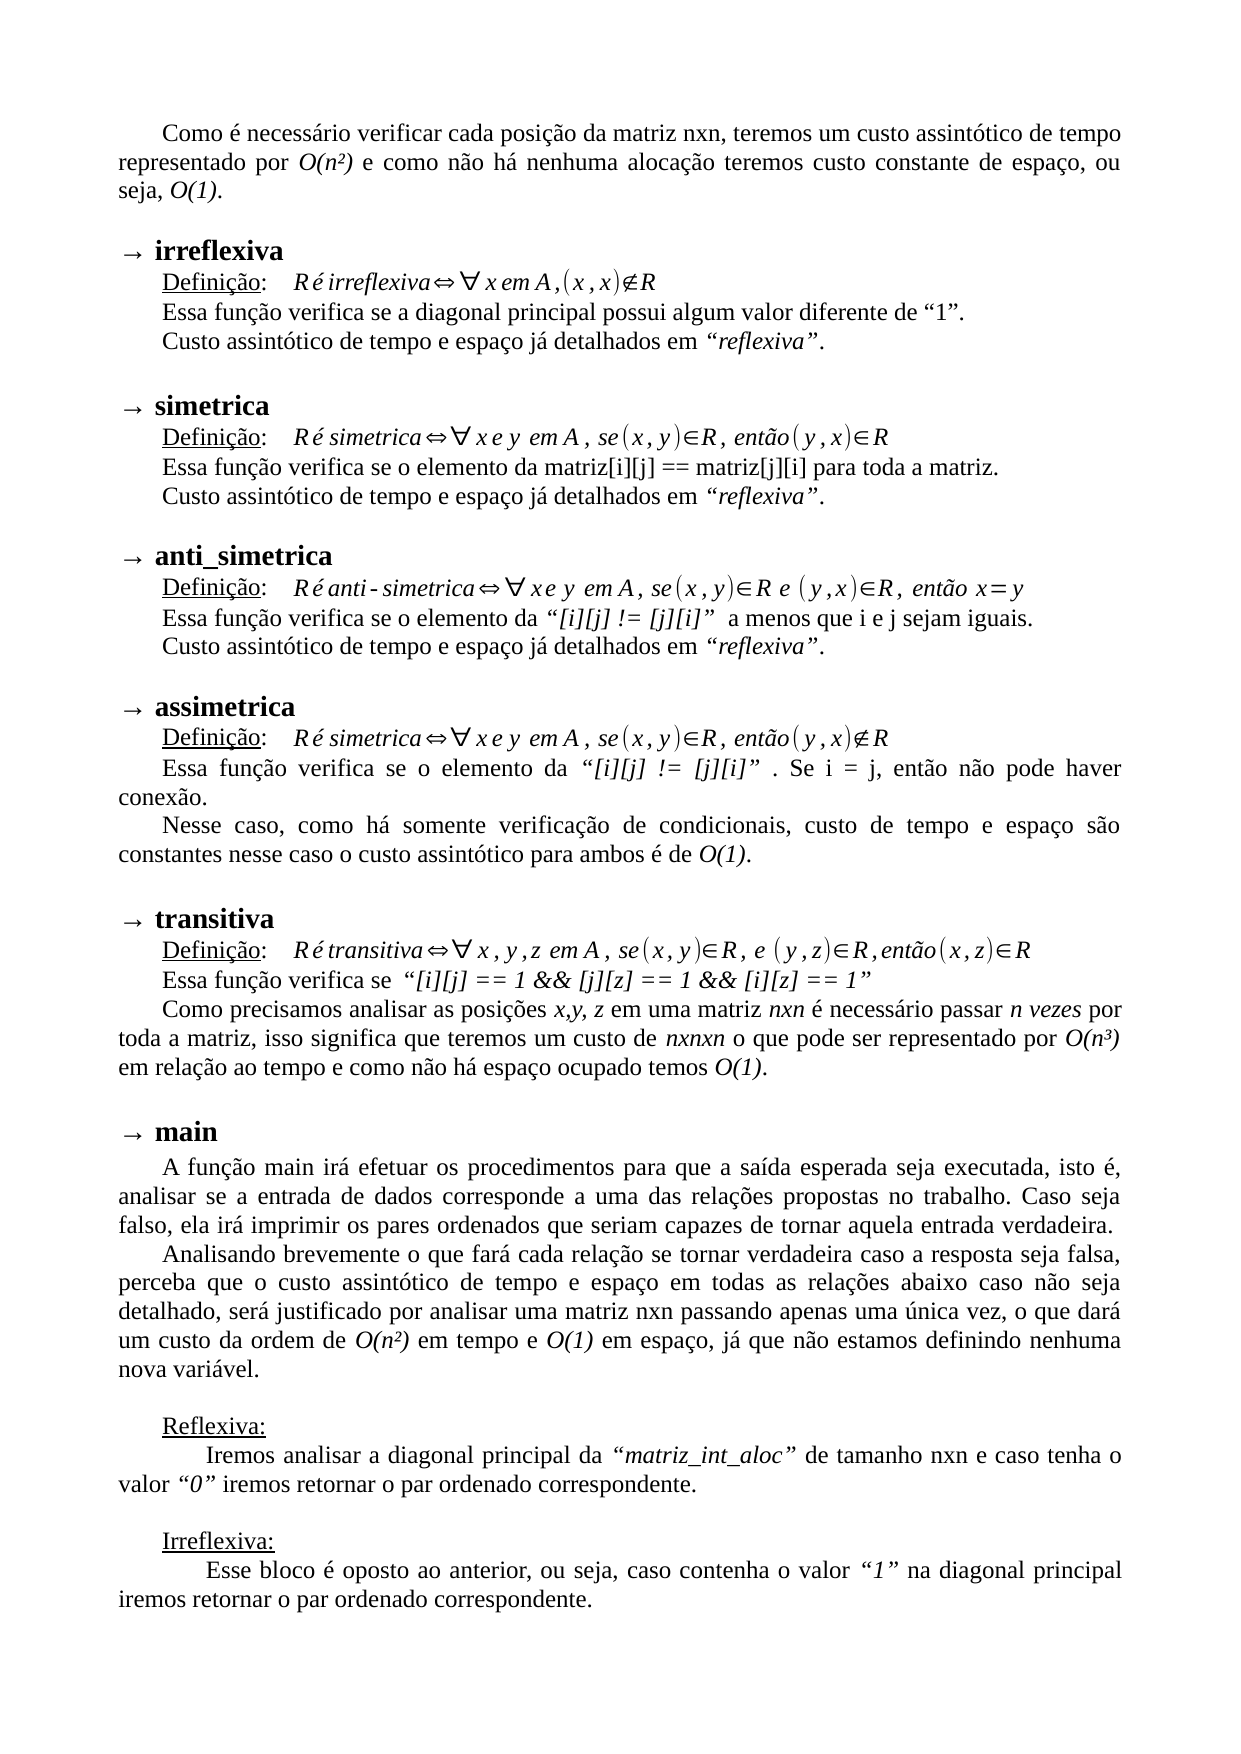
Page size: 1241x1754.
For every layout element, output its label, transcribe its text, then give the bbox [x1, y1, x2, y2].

text Iremos analisar a diagonal principal da “matriz_int_aloc” de tamanho nxn e caso tenha o valor “0” iremos retornar o par ordenado correspondente. [118, 1440, 1122, 1497]
text Como precisamos analisar as posições x,y, z em uma matriz nxn é necessário passar n vezes por toda a matriz, isso significa que teremos um custo de nxnxn o que pode ser representado por O(n³) em relação ao tempo e como não há espaço ocupado temos O(1). [118, 994, 1122, 1081]
text → irreflexiva [118, 233, 1122, 267]
text Definição: [118, 572, 1122, 603]
text Custo assintótico de tempo e espaço já detalhados em “reflexiva”. [118, 481, 1122, 510]
text Reflexiva: [118, 1411, 1122, 1440]
text A função main irá efetuar os procedimentos para que a saída esperada seja executada, isto é, analisar se a entrada de dados corresponde a uma das relações propostas no trabalho. Caso seja falso, ela irá imprimir os pares ordenados que seriam capazes de tornar aquela entrada verdadeira. Analisando brevemente o que fará cada relação se tornar verdadeira caso a resposta seja falsa, perceba que o custo assintótico de tempo e espaço em todas as relações abaixo caso não seja detalhado, será justificado por analisar uma matriz nxn passando apenas uma única vez, o que dará um custo da ordem de O(n²) em tempo e O(1) em espaço, já que não estamos definindo nenhuma nova variável. [118, 1148, 1122, 1382]
text Essa função verifica se a diagonal principal possui algum valor diferente de “1”. [118, 297, 1122, 326]
text → assimetrica [118, 689, 1122, 722]
text Irreflexiva: [118, 1526, 1122, 1555]
text Essa função verifica se o elemento da matriz[i][j] == matriz[j][i] para toda a matriz. [118, 452, 1122, 481]
text → transitiva [118, 901, 1122, 935]
text Essa função verifica se o elemento da “[i][j] != [j][i]” a menos que i e j sejam iguais. [118, 603, 1122, 631]
text Definição: [118, 722, 1122, 753]
text Esse bloco é oposto ao anterior, ou seja, caso contenha o valor “1” na diagonal principal iremos retornar o par ordenado correspondente. [118, 1555, 1122, 1612]
text Como é necessário verificar cada posição da matriz nxn, teremos um custo assintótico de tempo representado por O(n²) e como não há nenhuma alocação teremos custo constante de espaço, ou seja, O(1). [118, 118, 1122, 204]
text Definição: [118, 267, 1122, 297]
text Definição: [118, 935, 1122, 966]
text → main [118, 1114, 1122, 1148]
text Custo assintótico de tempo e espaço já detalhados em “reflexiva”. [118, 326, 1122, 355]
text Custo assintótico de tempo e espaço já detalhados em “reflexiva”. [118, 631, 1122, 660]
text Definição: [118, 422, 1122, 452]
text Essa função verifica se o elemento da “[i][j] != [j][i]” . Se i = j, então não pode haver conexão. [118, 753, 1122, 810]
text → simetrica [118, 388, 1122, 422]
text Nesse caso, como há somente verificação de condicionais, custo de tempo e espaço são constantes nesse caso o custo assintótico para ambos é de O(1). [118, 810, 1122, 868]
text → anti_simetrica [118, 538, 1122, 572]
text Essa função verifica se “[i][j] == 1 && [j][z] == 1 && [i][z] == 1” [118, 966, 1122, 994]
